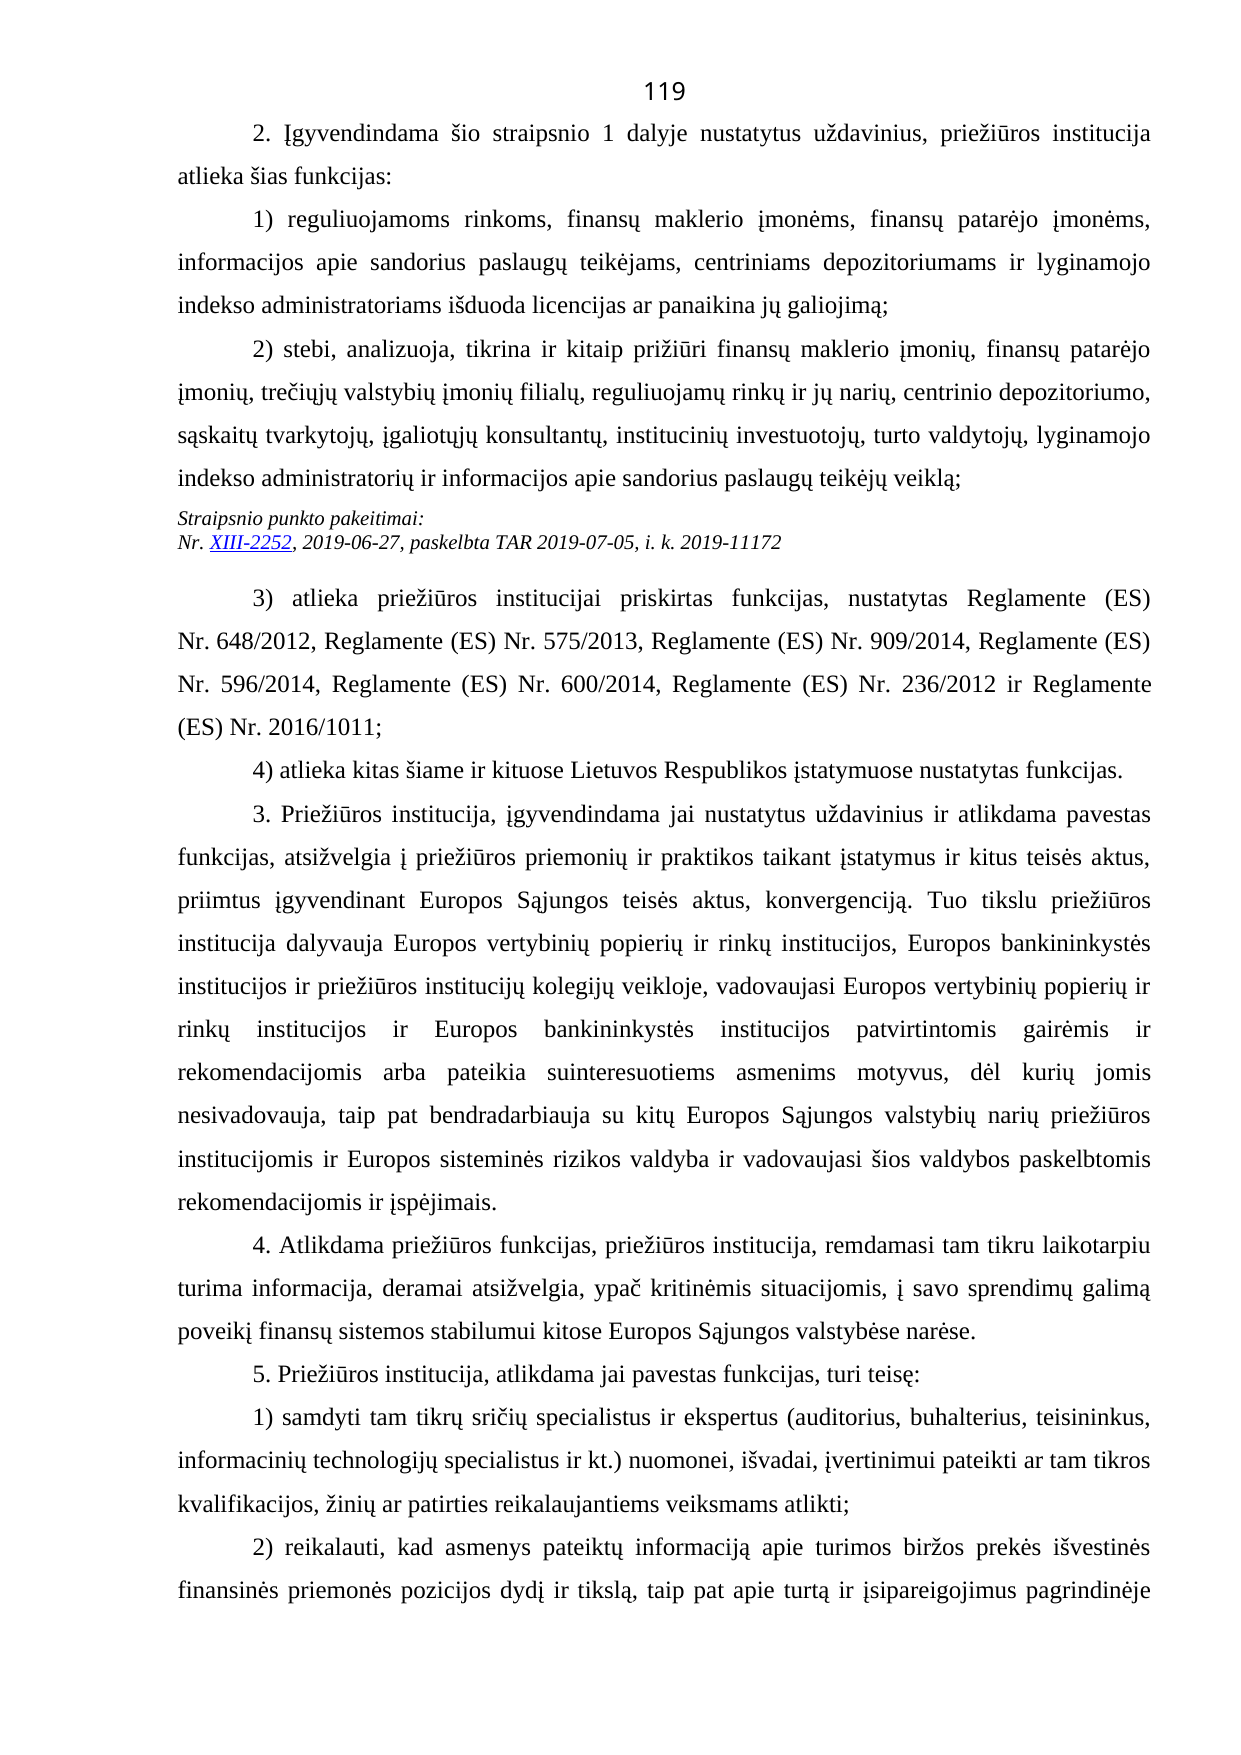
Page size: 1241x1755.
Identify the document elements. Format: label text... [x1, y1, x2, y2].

text 3) atlieka priežiūros institucijai priskirtas funkcijas, nustatytas Reglamente (ES) Nr. 648/2012, Reglamente (ES) Nr. 575/2013, Reglamente (ES) Nr. 909/2014, Reglamente (ES) Nr. 596/2014, Reglamente (ES) Nr. 600/2014, Reglamente (ES) Nr. 236/2012 ir Reglamente (ES) Nr. 2016/1011; [177, 583, 1152, 741]
text 2) stebi, analizuoja, tikrina ir kitaip prižiūri finansų maklerio įmonių, finansų patarėjo įmonių, trečiųjų valstybių įmonių filialų, reguliuojamų rinkų ir jų narių, centrinio depozitoriumo, sąskaitų tvarkytojų, įgaliotųjų konsultantų, institucinių investuotojų, turto valdytojų, lyginamojo indekso administratorių ir informacijos apie sandorius paslaugų teikėjų veiklą; [177, 334, 1152, 492]
text 4. Atlikdama priežiūros funkcijas, priežiūros institucija, remdamasi tam tikru laikotarpiu turima informacija, deramai atsižvelgia, ypač kritinėmis situacijomis, į savo sprendimų galimą poveikį finansų sistemos stabilumui kitose Europos Sąjungos valstybėse narėse. [177, 1230, 1152, 1345]
text 2. Įgyvendindama šio straipsnio 1 dalyje nustatytus uždavinius, priežiūros institucija atlieka šias funkcijas: [177, 118, 1152, 190]
text 3. Priežiūros institucija, įgyvendindama jai nustatytus uždavinius ir atlikdama pavestas funkcijas, atsižvelgia į priežiūros priemonių ir praktikos taikant įstatymus ir kitus teisės aktus, priimtus įgyvendinant Europos Sąjungos teisės aktus, konvergenciją. Tuo tikslu priežiūros institucija dalyvauja Europos vertybinių popierių ir rinkų institucijos, Europos bankininkystės institucijos ir priežiūros institucijų kolegijų veikloje, vadovaujasi Europos vertybinių popierių ir rinkų institucijos ir Europos bankininkystės institucijos patvirtintomis gairėmis ir rekomendacijomis arba pateikia suinteresuotiems asmenims motyvus, dėl kurių jomis nesivadovauja, taip pat bendradarbiauja su kitų Europos Sąjungos valstybių narių priežiūros institucijomis ir Europos sisteminės rizikos valdyba ir vadovaujasi šios valdybos paskelbtomis rekomendacijomis ir įspėjimais. [177, 799, 1152, 1216]
text 1) samdyti tam tikrų sričių specialistus ir ekspertus (auditorius, buhalterius, teisininkus, informacinių technologijų specialistus ir kt.) nuomonei, išvadai, įvertinimui pateikti ar tam tikros kvalifikacijos, žinių ar patirties reikalaujantiems veiksmams atlikti; [177, 1402, 1152, 1517]
text 4) atlieka kitas šiame ir kituose Lietuvos Respublikos įstatymuose nustatytas funkcijas. [177, 756, 1152, 784]
text Straipsnio punkto pakeitimai: [177, 506, 1152, 530]
text 1) reguliuojamoms rinkoms, finansų maklerio įmonėms, finansų patarėjo įmonėms, informacijos apie sandorius paslaugų teikėjams, centriniams depozitoriumams ir lyginamojo indekso administratoriams išduoda licencijas ar panaikina jų galiojimą; [177, 204, 1152, 319]
text 5. Priežiūros institucija, atlikdama jai pavestas funkcijas, turi teisę: [177, 1359, 1152, 1388]
text 2) reikalauti, kad asmenys pateiktų informaciją apie turimos biržos prekės išvestinės finansinės priemonės pozicijos dydį ir tikslą, taip pat apie turtą ir įsipareigojimus pagrindinėje [177, 1532, 1152, 1604]
text Nr. XIII-2252, 2019-06-27, paskelbta TAR 2019-07-05, i. k. 2019-11172 [177, 530, 1152, 554]
